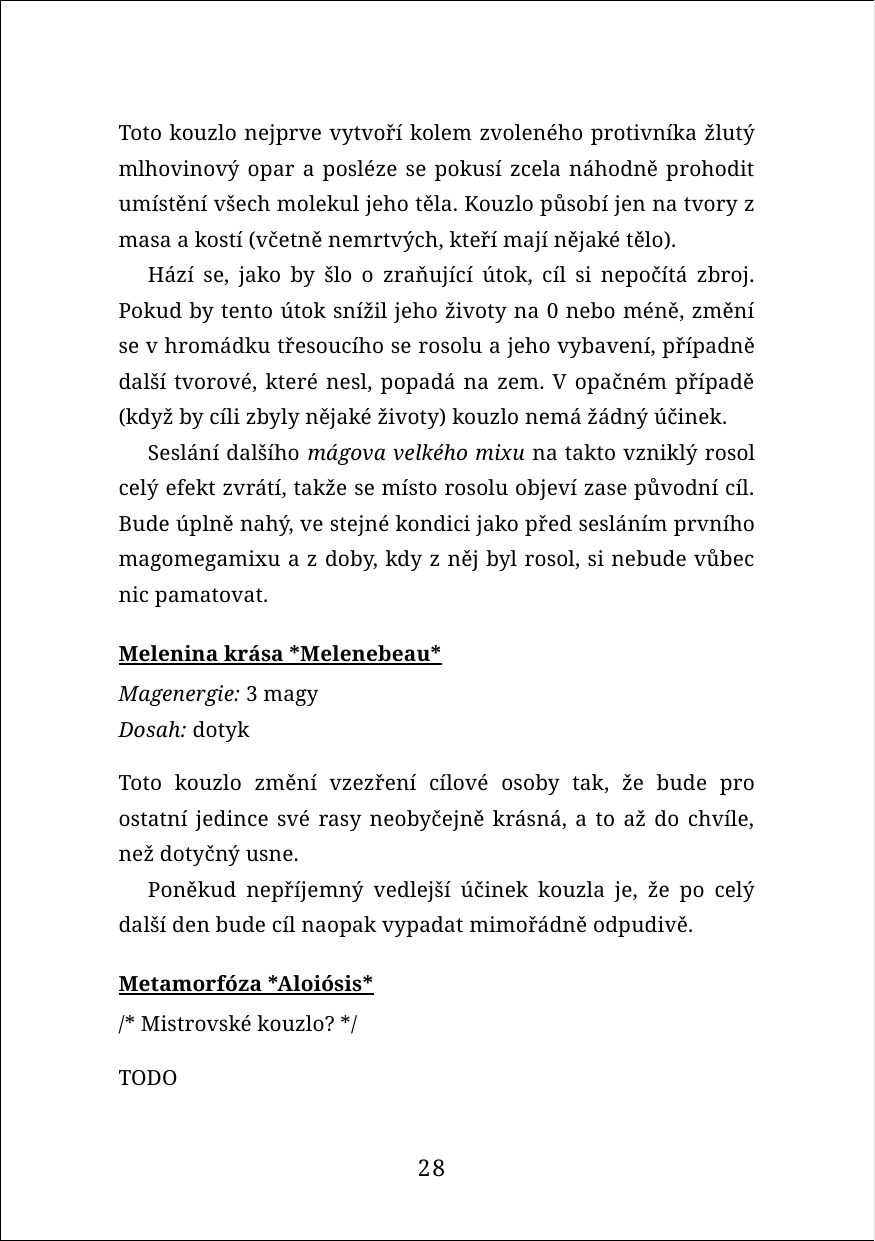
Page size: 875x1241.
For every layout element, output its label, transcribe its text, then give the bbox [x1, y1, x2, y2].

text Toto kouzlo změní vzezření cílové osoby tak, že bude pro ostatní jedince své rasy neobyčejně krásná, a to až do chvíle, než dotyčný usne. Poněkud nepříjemný vedlejší účinek kouzla je, že po celý další den bude cíl naopak vypadat mimořádně odpudivě. [118, 768, 756, 939]
text /* Mistrovské kouzlo? */ [118, 1009, 756, 1038]
text Magenergie: 3 magy Dosah: dotyk [118, 679, 756, 743]
subtitle Metamorfóza *Aloiósis* [118, 969, 756, 998]
text Toto kouzlo nejprve vytvoří kolem zvoleného protivníka žlutý mlhovinový opar a posléze se pokusí zcela náhodně prohodit umístění všech molekul jeho těla. Kouzlo působí jen na tvory z masa a kostí (včetně nemrtvých, kteří mají nějaké tělo). Hází se, jako by šlo o zraňující útok, cíl si nepočítá zbroj. Pokud by tento útok snížil jeho životy na 0 nebo méně, změní se v hromádku třesoucího se rosolu a jeho vybavení, případně další tvorové, které nesl, popadá na zem. V opačném případě (když by cíli zbyly nějaké životy) kouzlo nemá žádný účinek. Seslání dalšího mágova velkého mixu na takto vzniklý rosol celý efekt zvrátí, takže se místo rosolu objeví zase původní cíl. Bude úplně nahý, ve stejné kondici jako před sesláním prvního magomegamixu a z doby, kdy z něj byl rosol, si nebude vůbec nic pamatovat. [118, 118, 756, 608]
subtitle Melenina krása *Melenebeau* [118, 639, 756, 668]
text TODO [118, 1063, 756, 1091]
